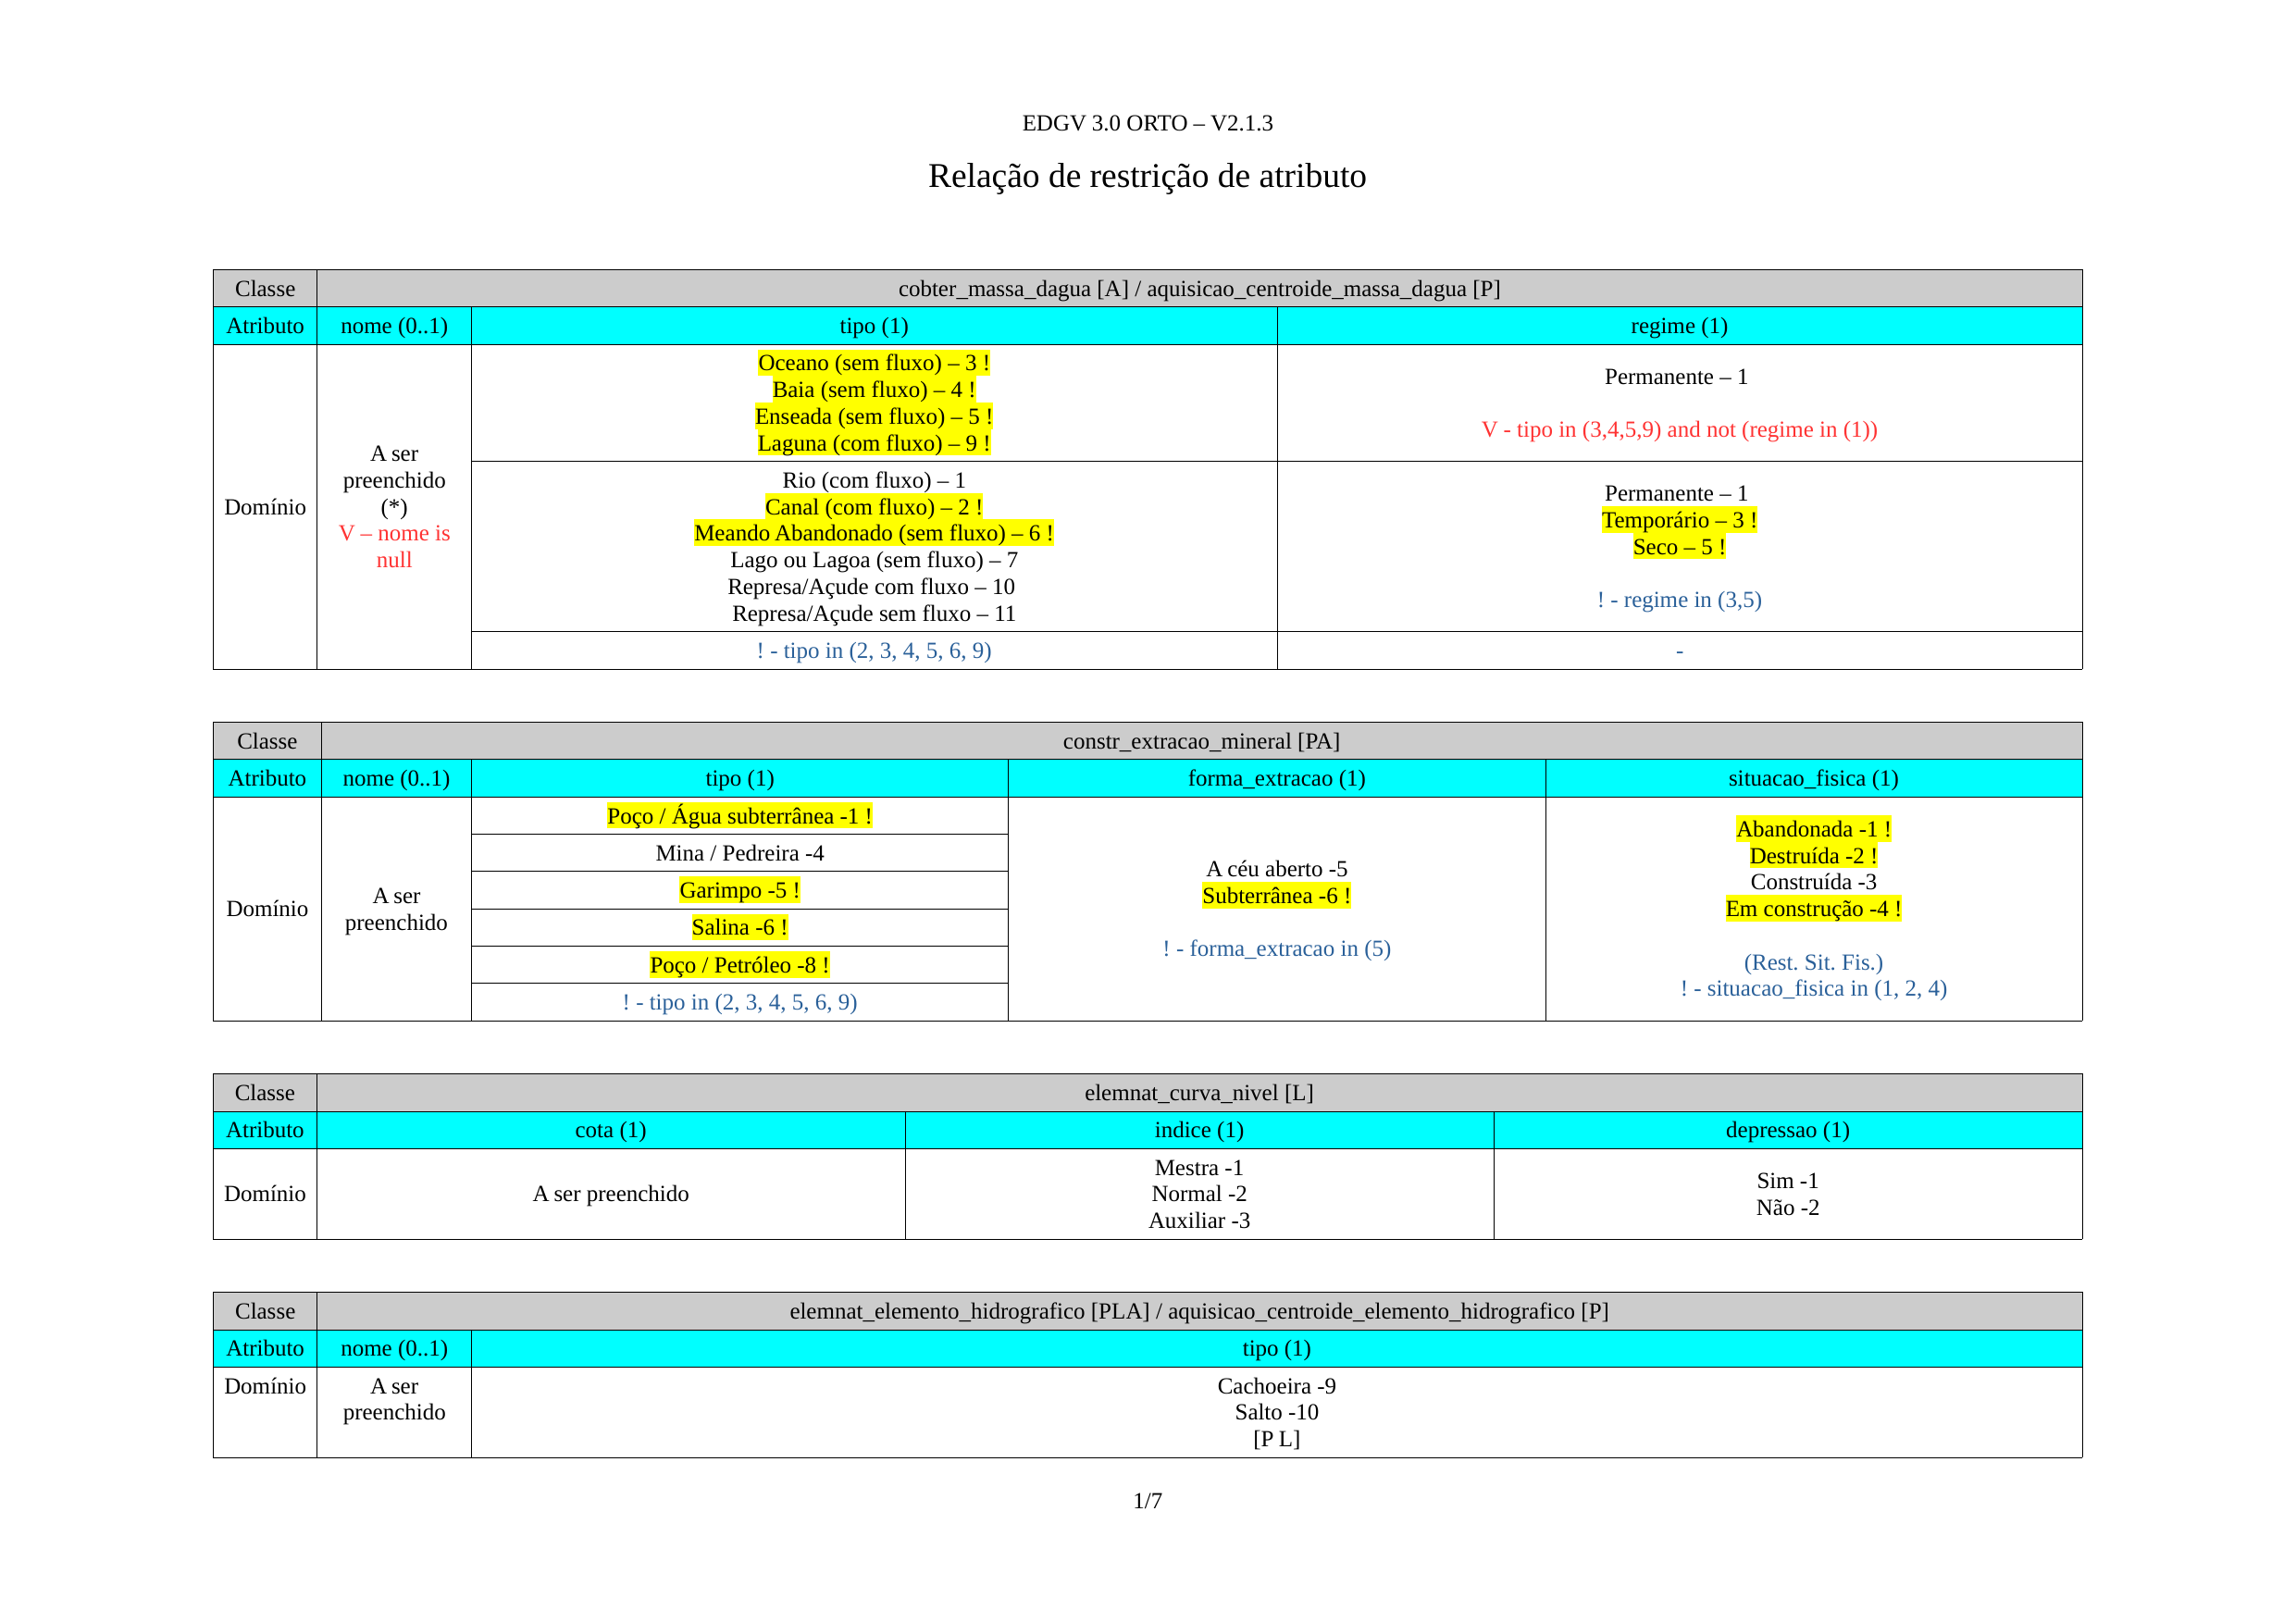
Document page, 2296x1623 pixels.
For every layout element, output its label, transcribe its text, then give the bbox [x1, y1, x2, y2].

table_cell nome (0..1) [322, 760, 471, 797]
table_header Classe [214, 1293, 316, 1330]
table_cell A ser preenchido [317, 1149, 905, 1239]
table_cell Permanente – 1 Temporário – 3 ! Seco – 5 ! ! - regime in (3,5) [1278, 462, 2082, 631]
table_cell Atributo [214, 760, 321, 797]
table_cell tipo (1) [472, 307, 1277, 344]
table_cell cota (1) [317, 1112, 905, 1148]
table_cell A ser preenchido [322, 798, 471, 1021]
table_header elemnat_elemento_hidrografico [PLA] / aquisicao_centroide_elemento_hidrografico [P] [317, 1293, 2082, 1330]
table_cell Garimpo -5 ! [472, 872, 1008, 909]
table_cell indice (1) [906, 1112, 1494, 1148]
table_cell Mestra -1 Normal -2 Auxiliar -3 [906, 1149, 1494, 1239]
table_cell A ser preenchido [317, 1368, 471, 1457]
table_cell Oceano (sem fluxo) – 3 ! Baia (sem fluxo) – 4 ! Enseada (sem fluxo) – 5 ! Laguna (com fluxo) – 9 ! [472, 345, 1277, 461]
table_cell nome (0..1) [317, 307, 471, 344]
text Relação de restrição de atributo [109, 155, 2186, 194]
table_header elemnat_curva_nivel [L] [317, 1074, 2082, 1111]
table_cell situacao_fisica (1) [1546, 760, 2082, 797]
text EDGV 3.0 ORTO – V2.1.3 [109, 109, 2186, 136]
table_cell depressao (1) [1495, 1112, 2082, 1148]
table_cell Cachoeira -9 Salto -10 [P L] [472, 1368, 2082, 1457]
table_cell nome (0..1) [317, 1331, 471, 1367]
table_cell tipo (1) [472, 760, 1008, 797]
table_header cobter_massa_dagua [A] / aquisicao_centroide_massa_dagua [P] [317, 270, 2082, 306]
table_header Classe [214, 723, 321, 759]
table_cell Permanente – 1 V - tipo in (3,4,5,9) and not (regime in (1)) [1278, 345, 2082, 461]
table_cell tipo (1) [472, 1331, 2082, 1367]
table_cell Abandonada -1 ! Destruída -2 ! Construída -3 Em construção -4 ! (Rest. Sit. Fis.) ! - situacao_fisica in (1, 2, 4) [1546, 798, 2082, 1021]
table_cell Poço / Água subterrânea -1 ! [472, 798, 1008, 834]
table_cell Poço / Petróleo -8 ! [472, 947, 1008, 983]
table_cell Rio (com fluxo) – 1 Canal (com fluxo) – 2 ! Meando Abandonado (sem fluxo) – 6 ! Lago ou Lagoa (sem fluxo) – 7 Represa/Açude com fluxo – 10 Represa/Açude sem fluxo – 11 [472, 462, 1277, 631]
table_header constr_extracao_mineral [PA] [322, 723, 2082, 759]
table_cell A ser preenchido (*) V – nome is null [317, 345, 471, 668]
table_header Classe [214, 270, 316, 306]
table_cell Domínio [214, 1149, 316, 1239]
table_cell Sim -1 Não -2 [1495, 1149, 2082, 1239]
table_cell A céu aberto -5 Subterrânea -6 ! ! - forma_extracao in (5) [1009, 798, 1545, 1021]
table_cell ! - tipo in (2, 3, 4, 5, 6, 9) [472, 984, 1008, 1021]
table_cell Atributo [214, 1112, 316, 1148]
table_cell Domínio [214, 345, 316, 668]
table_cell Mina / Pedreira -4 [472, 835, 1008, 871]
table_cell Salina -6 ! [472, 910, 1008, 946]
table_header Classe [214, 1074, 316, 1111]
table_cell Atributo [214, 307, 316, 344]
table_cell ! - tipo in (2, 3, 4, 5, 6, 9) [472, 632, 1277, 668]
table_cell Atributo [214, 1331, 316, 1367]
table_cell regime (1) [1278, 307, 2082, 344]
table_cell - [1278, 632, 2082, 668]
table_cell Domínio [214, 1368, 316, 1457]
table_cell forma_extracao (1) [1009, 760, 1545, 797]
table_cell Domínio [214, 798, 321, 1021]
